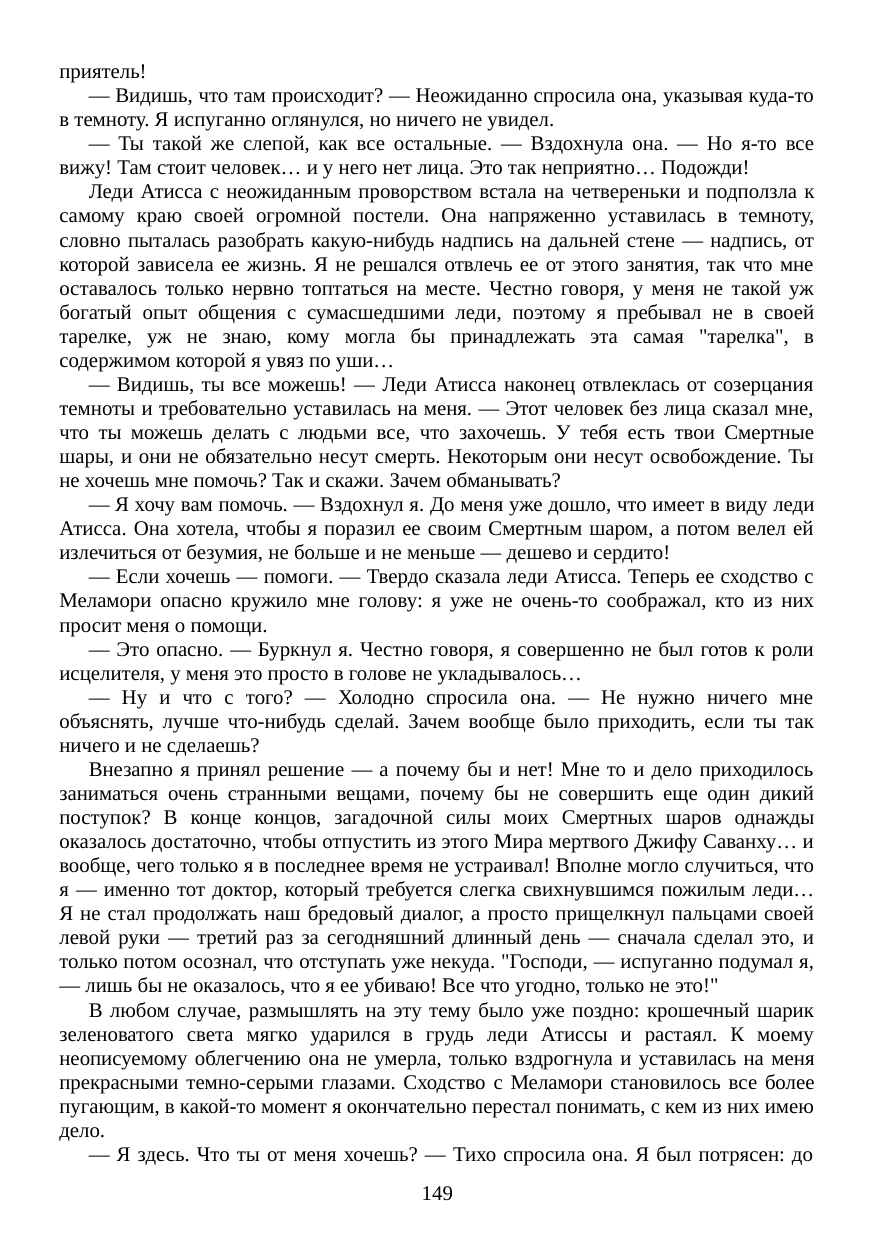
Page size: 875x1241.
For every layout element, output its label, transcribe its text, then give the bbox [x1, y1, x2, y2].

text приятель! [59, 59, 815, 83]
text Внезапно я принял решение — а почему бы и нет! Мне то и дело приходилось заниматься очень странными вещами, почему бы не совершить еще один дикий поступок? В конце концов, загадочной силы моих Смертных шаров однажды оказалось достаточно, чтобы отпустить из этого Мира мертвого Джифу Саванху… и вообще, чего только я в последнее время не устраивал! Вполне могло случиться, что я — именно тот доктор, который требуется слегка свихнувшимся пожилым леди… Я не стал продолжать наш бредовый диалог, а просто прищелкнул пальцами своей левой руки — третий раз за сегодняшний длинный день — сначала сделал это, и только потом осознал, что отступать уже некуда. "Господи, — испуганно подумал я, — лишь бы не оказалось, что я ее убиваю! Все что угодно, только не это!" [59, 757, 815, 997]
text — Ну и что с того? — Холодно спросила она. — Не нужно ничего мне объяснять, лучше что-нибудь сделай. Зачем вообще было приходить, если ты так ничего и не сделаешь? [59, 685, 815, 757]
text — Видишь, что там происходит? — Неожиданно спросила она, указывая куда-то в темноту. Я испуганно оглянулся, но ничего не увидел. [59, 83, 815, 131]
text — Это опасно. — Буркнул я. Честно говоря, я совершенно не был готов к роли исцелителя, у меня это просто в голове не укладывалось… [59, 637, 815, 685]
text — Если хочешь — помоги. — Твердо сказала леди Атисса. Теперь ее сходство с Меламори опасно кружило мне голову: я уже не очень-то соображал, кто из них просит меня о помощи. [59, 564, 815, 637]
text В любом случае, размышлять на эту тему было уже поздно: крошечный шарик зеленоватого света мягко ударился в грудь леди Атиссы и растаял. К моему неописуемому облегчению она не умерла, только вздрогнула и уставилась на меня прекрасными темно-серыми глазами. Сходство с Меламори становилось все более пугающим, в какой-то момент я окончательно перестал понимать, с кем из них имею дело. [59, 997, 815, 1142]
text — Я здесь. Что ты от меня хочешь? — Тихо спросила она. Я был потрясен: до [59, 1142, 815, 1166]
text Леди Атисса с неожиданным проворством встала на четвереньки и подползла к самому краю своей огромной постели. Она напряженно уставилась в темноту, словно пыталась разобрать какую-нибудь надпись на дальней стене — надпись, от которой зависела ее жизнь. Я не решался отвлечь ее от этого занятия, так что мне оставалось только нервно топтаться на месте. Честно говоря, у меня не такой уж богатый опыт общения с сумасшедшими леди, поэтому я пребывал не в своей тарелке, уж не знаю, кому могла бы принадлежать эта самая "тарелка", в содержимом которой я увяз по уши… [59, 179, 815, 372]
text — Я хочу вам помочь. — Вздохнул я. До меня уже дошло, что имеет в виду леди Атисса. Она хотела, чтобы я поразил ее своим Смертным шаром, а потом велел ей излечиться от безумия, не больше и не меньше — дешево и сердито! [59, 492, 815, 564]
text — Видишь, ты все можешь! — Леди Атисса наконец отвлеклась от созерцания темноты и требовательно уставилась на меня. — Этот человек без лица сказал мне, что ты можешь делать с людьми все, что захочешь. У тебя есть твои Смертные шары, и они не обязательно несут смерть. Некоторым они несут освобождение. Ты не хочешь мне помочь? Так и скажи. Зачем обманывать? [59, 372, 815, 492]
text — Ты такой же слепой, как все остальные. — Вздохнула она. — Но я-то все вижу! Там стоит человек… и у него нет лица. Это так неприятно… Подожди! [59, 131, 815, 179]
